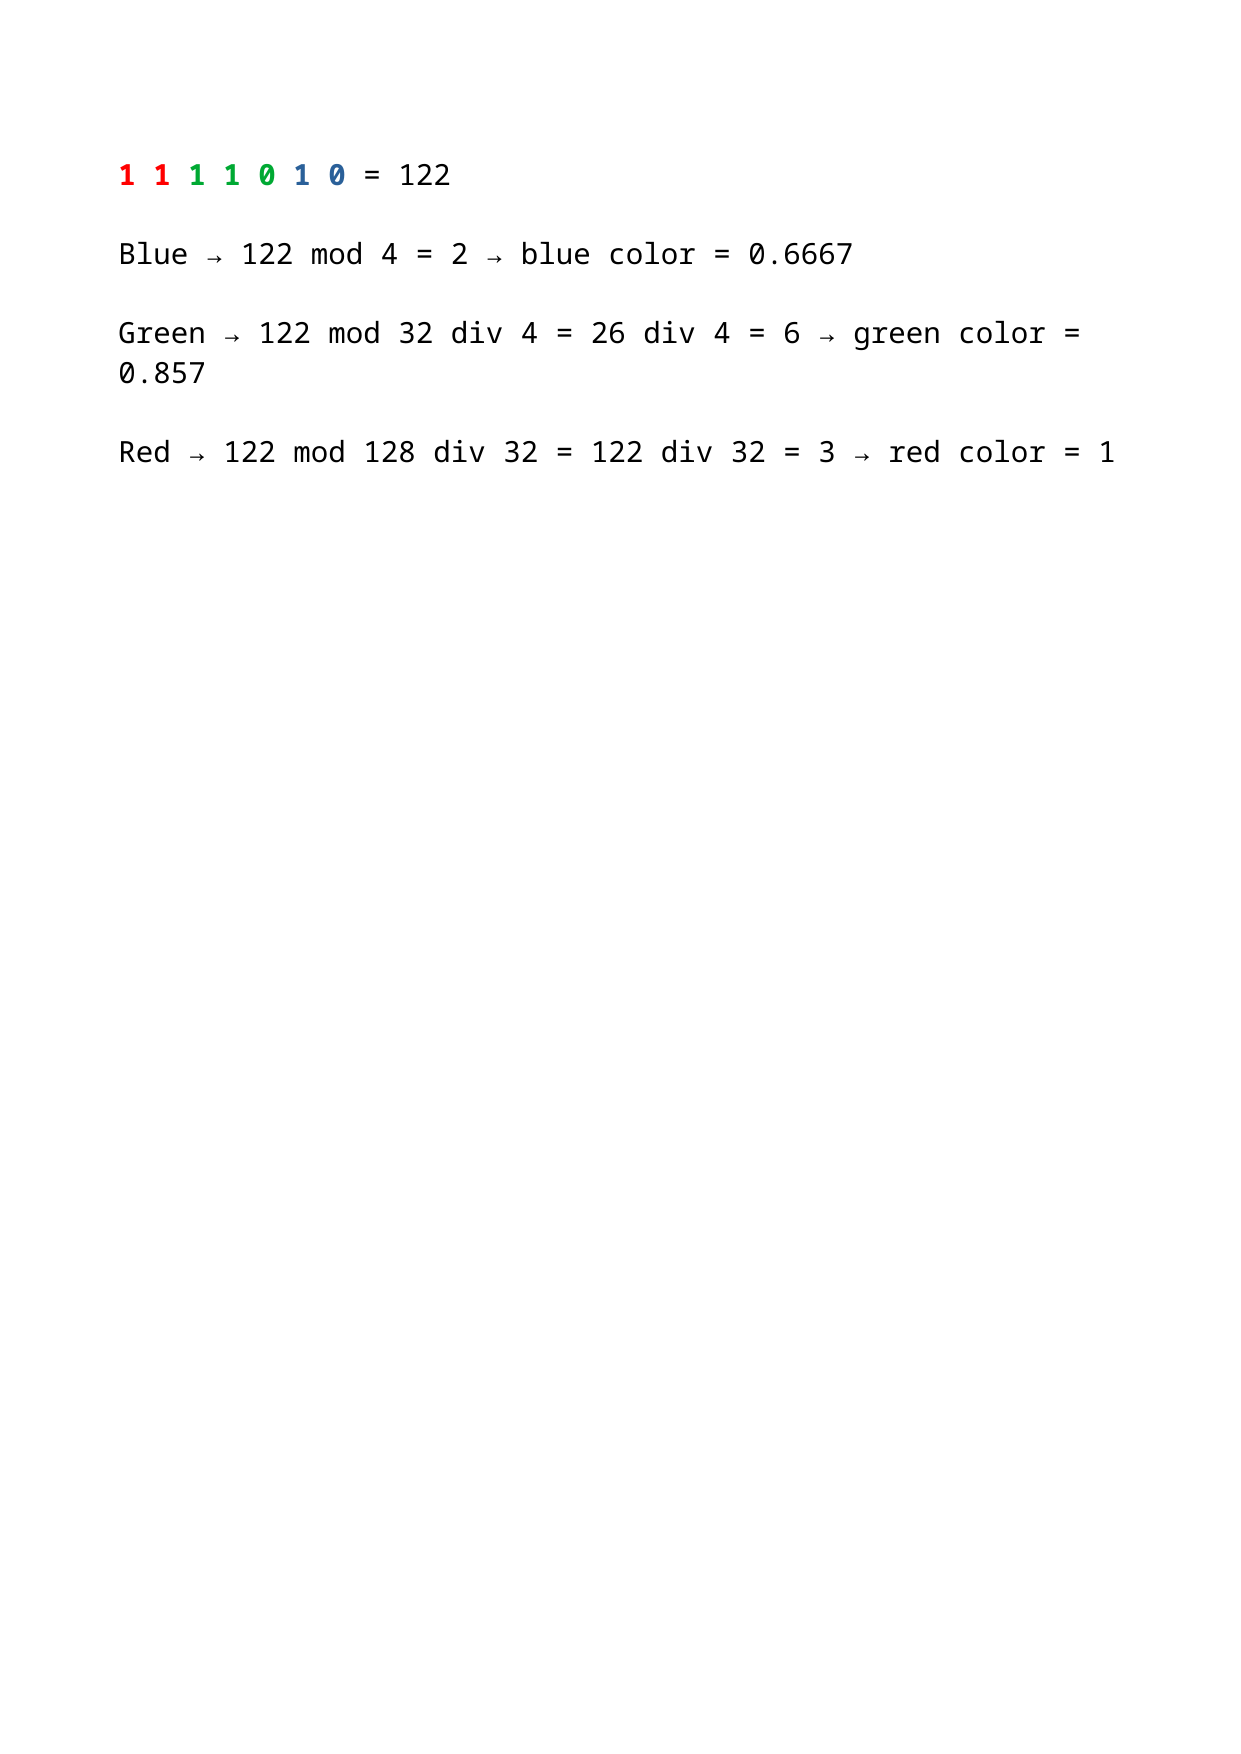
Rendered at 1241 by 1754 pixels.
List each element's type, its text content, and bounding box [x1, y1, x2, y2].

text 1 1 1 1 0 1 0 = 122 [118, 154, 1122, 193]
text Red → 122 mod 128 div 32 = 122 div 32 = 3 → red color = 1 [118, 432, 1122, 471]
text Blue → 122 mod 4 = 2 → blue color = 0.6667 [118, 233, 1122, 273]
text Green → 122 mod 32 div 4 = 26 div 4 = 6 → green color = 0.857 [118, 312, 1122, 392]
